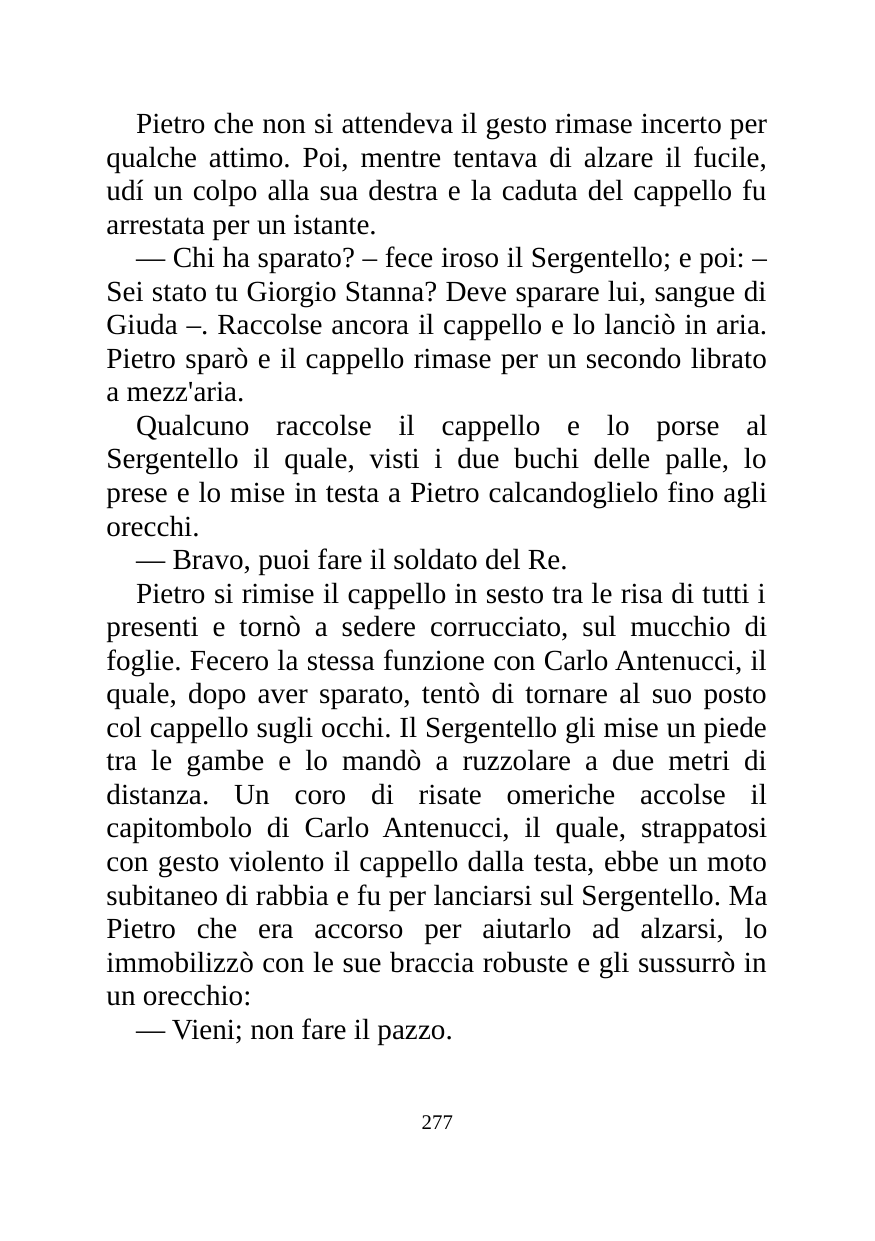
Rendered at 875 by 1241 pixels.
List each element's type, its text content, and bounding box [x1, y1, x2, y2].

text Qualcuno raccolse il cappello e lo porse al Sergentello il quale, visti i due buchi delle palle, lo prese e lo mise in testa a Pietro calcandoglielo fino agli orecchi. [106, 408, 768, 542]
text Pietro si rimise il cappello in sesto tra le risa di tutti i presenti e tornò a sedere corrucciato, sul mucchio di foglie. Fecero la stessa funzione con Carlo Antenucci, il quale, dopo aver sparato, tentò di tornare al suo posto col cappello sugli occhi. Il Sergentello gli mise un piede tra le gambe e lo mandò a ruzzolare a due metri di distanza. Un coro di risate omeriche accolse il capitombolo di Carlo Antenucci, il quale, strappatosi con gesto violento il cappello dalla testa, ebbe un moto subitaneo di rabbia e fu per lanciarsi sul Sergentello. Ma Pietro che era accorso per aiutarlo ad alzarsi, lo immobilizzò con le sue braccia robuste e gli sussurrò in un orecchio: [106, 576, 768, 1012]
text — Chi ha sparato? – fece iroso il Sergentello; e poi: – Sei stato tu Giorgio Stanna? Deve sparare lui, sangue di Giuda –. Raccolse ancora il cappello e lo lanciò in aria. Pietro sparò e il cappello rimase per un secondo librato a mezz'aria. [106, 240, 768, 408]
text — Bravo, puoi fare il soldato del Re. [106, 542, 768, 576]
text Pietro che non si attendeva il gesto rimase incerto per qualche attimo. Poi, mentre tentava di alzare il fucile, udí un colpo alla sua destra e la caduta del cappello fu arrestata per un istante. [106, 106, 768, 240]
text — Vieni; non fare il pazzo. [106, 1012, 768, 1045]
